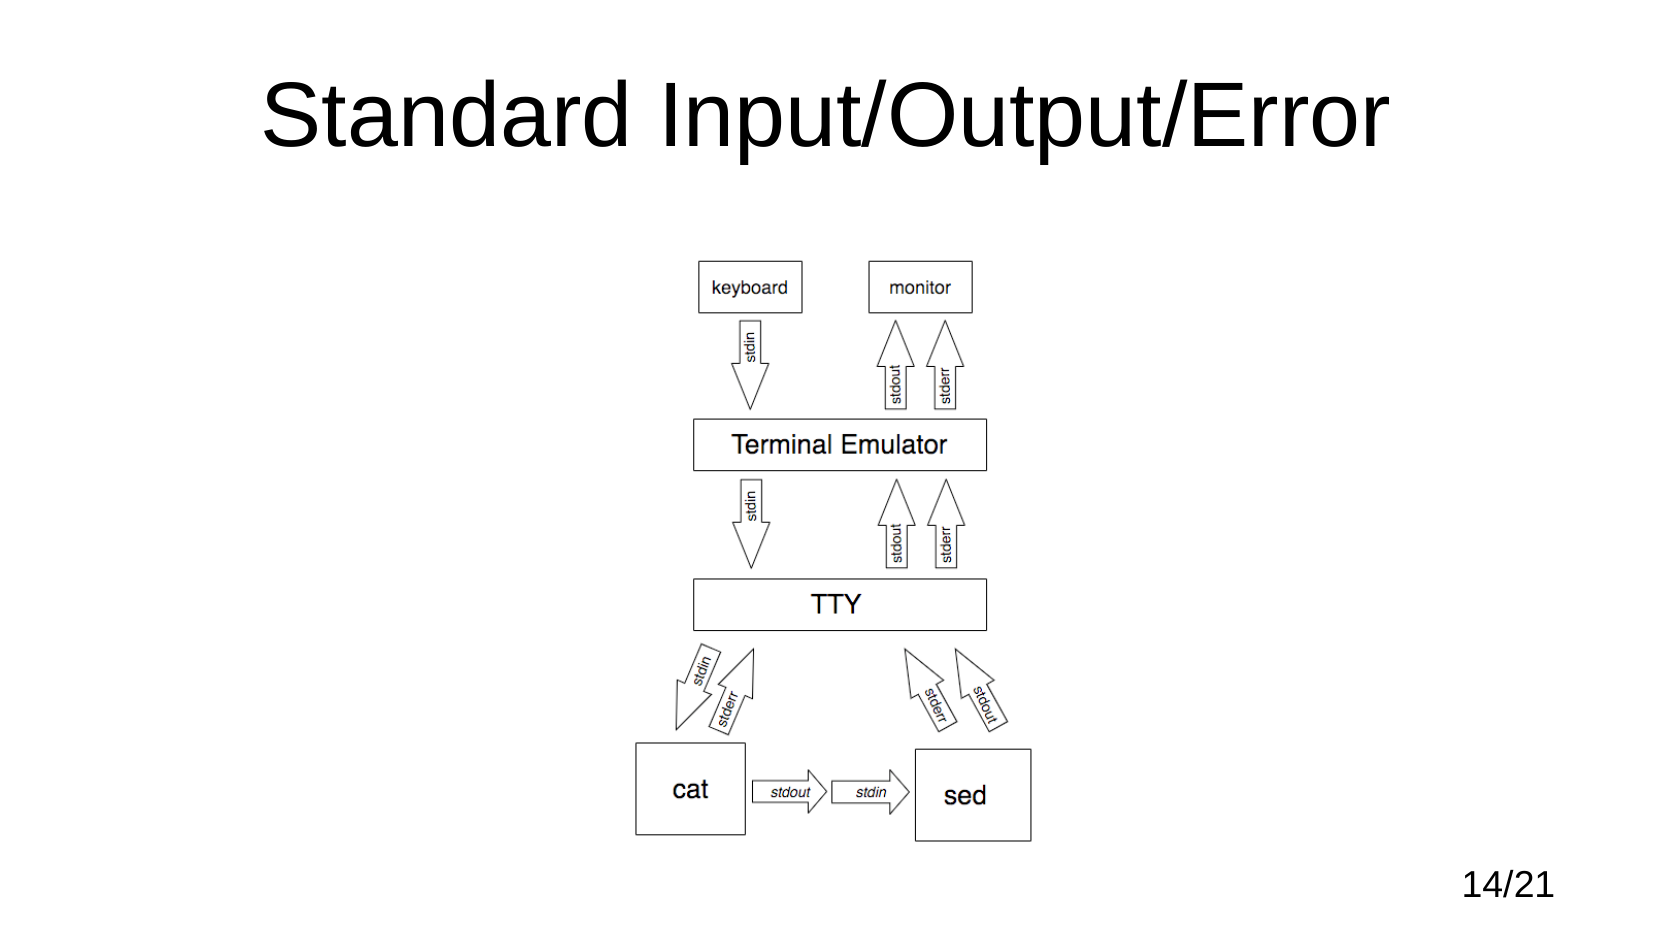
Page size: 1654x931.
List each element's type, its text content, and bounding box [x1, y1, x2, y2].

picture [620, 236, 1049, 857]
title Standard Input/Output/Error [82, 37, 1571, 193]
text_box <number>/21 [1446, 856, 1625, 931]
